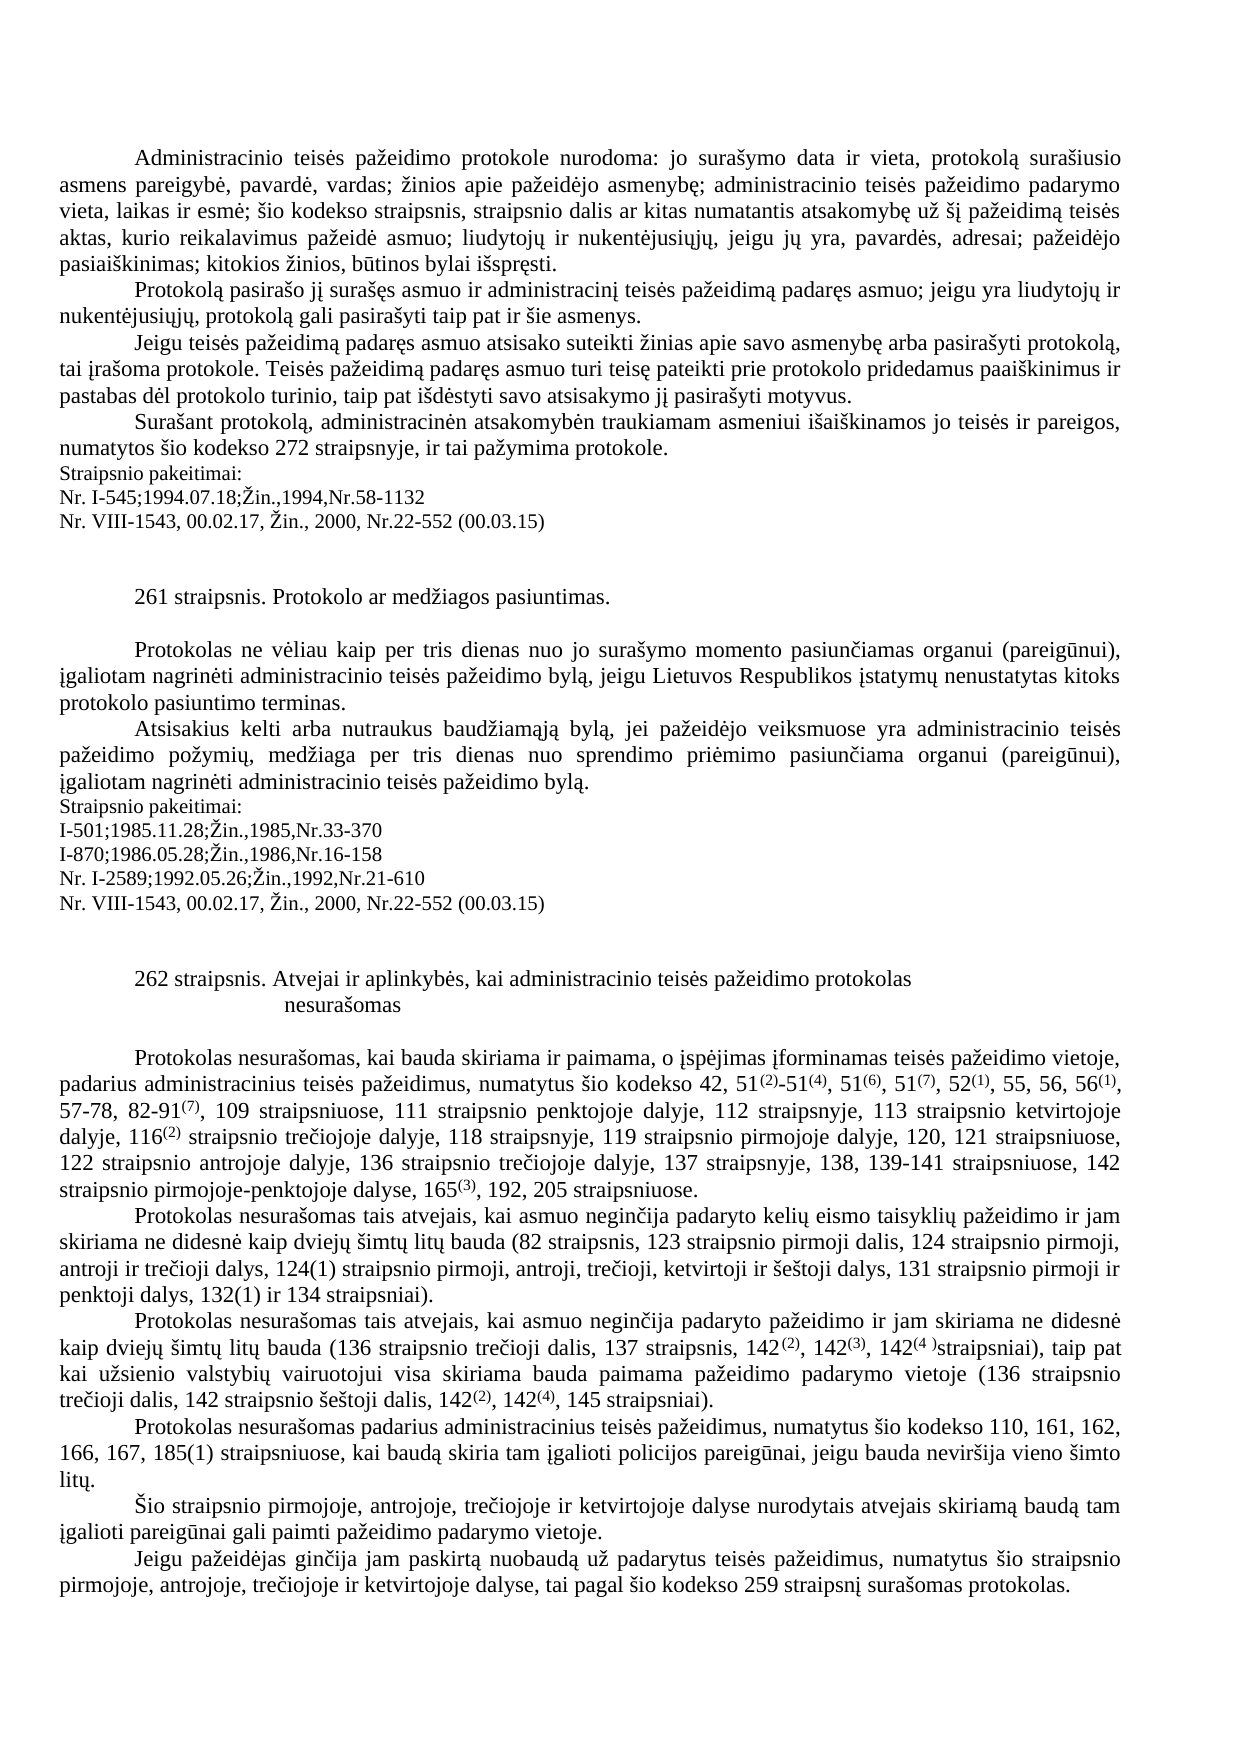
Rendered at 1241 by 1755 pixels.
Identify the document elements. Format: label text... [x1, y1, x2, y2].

text Administracinio teisės pažeidimo protokole nurodoma: jo surašymo data ir vieta, protokolą surašiusio asmens pareigybė, pavardė, vardas; žinios apie pažeidėjo asmenybę; administracinio teisės pažeidimo padarymo vieta, laikas ir esmė; šio kodekso straipsnis, straipsnio dalis ar kitas numatantis atsakomybę už šį pažeidimą teisės aktas, kurio reikalavimus pažeidė asmuo; liudytojų ir nukentėjusiųjų, jeigu jų yra, pavardės, adresai; pažeidėjo pasiaiškinimas; kitokios žinios, būtinos bylai išspręsti. [59, 144, 1122, 276]
text Nr. I-545;1994.07.18;Žin.,1994,Nr.58-1132 [59, 485, 1122, 509]
text Straipsnio pakeitimai: [59, 794, 1122, 818]
text Atsisakius kelti arba nutraukus baudžiamąją bylą, jei pažeidėjo veiksmuose yra administracinio teisės pažeidimo požymių, medžiaga per tris dienas nuo sprendimo priėmimo pasiunčiama organui (pareigūnui), įgaliotam nagrinėti administracinio teisės pažeidimo bylą. [59, 715, 1122, 794]
text Protokolas nesurašomas tais atvejais, kai asmuo neginčija padaryto pažeidimo ir jam skiriama ne didesnė kaip dviejų šimtų litų bauda (136 straipsnio trečioji dalis, 137 straipsnis, 142(2), 142(3), 142(4 )straipsniai), taip pat kai užsienio valstybių vairuotojui visa skiriama bauda paimama pažeidimo padarymo vietoje (136 straipsnio trečioji dalis, 142 straipsnio šeštoji dalis, 142(2), 142(4), 145 straipsniai). [59, 1307, 1122, 1413]
text Nr. I-2589;1992.05.26;Žin.,1992,Nr.21-610 [59, 866, 1122, 890]
text Protokolas ne vėliau kaip per tris dienas nuo jo surašymo momento pasiunčiamas organui (pareigūnui), įgaliotam nagrinėti administracinio teisės pažeidimo bylą, jeigu Lietuvos Respublikos įstatymų nenustatytas kitoks protokolo pasiuntimo terminas. [59, 636, 1122, 715]
text Protokolas nesurašomas tais atvejais, kai asmuo neginčija padaryto kelių eismo taisyklių pažeidimo ir jam skiriama ne didesnė kaip dviejų šimtų litų bauda (82 straipsnis, 123 straipsnio pirmoji dalis, 124 straipsnio pirmoji, antroji ir trečioji dalys, 124(1) straipsnio pirmoji, antroji, trečioji, ketvirtoji ir šeštoji dalys, 131 straipsnio pirmoji ir penktoji dalys, 132(1) ir 134 straipsniai). [59, 1202, 1122, 1307]
text Jeigu teisės pažeidimą padaręs asmuo atsisako suteikti žinias apie savo asmenybę arba pasirašyti protokolą, tai įrašoma protokole. Teisės pažeidimą padaręs asmuo turi teisę pateikti prie protokolo pridedamus paaiškinimus ir pastabas dėl protokolo turinio, taip pat išdėstyti savo atsisakymo jį pasirašyti motyvus. [59, 329, 1122, 408]
text 261 straipsnis. Protokolo ar medžiagos pasiuntimas. [59, 583, 1122, 610]
text Jeigu pažeidėjas ginčija jam paskirtą nuobaudą už padarytus teisės pažeidimus, numatytus šio straipsnio pirmojoje, antrojoje, trečiojoje ir ketvirtojoje dalyse, tai pagal šio kodekso 259 straipsnį surašomas protokolas. [59, 1545, 1122, 1597]
text Protokolą pasirašo jį surašęs asmuo ir administracinį teisės pažeidimą padaręs asmuo; jeigu yra liudytojų ir nukentėjusiųjų, protokolą gali pasirašyti taip pat ir šie asmenys. [59, 276, 1122, 329]
text Straipsnio pakeitimai: [59, 461, 1122, 485]
text I-501;1985.11.28;Žin.,1985,Nr.33-370 [59, 818, 1122, 842]
text Protokolas nesurašomas, kai bauda skiriama ir paimama, o įspėjimas įforminamas teisės pažeidimo vietoje, padarius administracinius teisės pažeidimus, numatytus šio kodekso 42, 51(2)-51(4), 51(6), 51(7), 52(1), 55, 56, 56(1), 57-78, 82-91(7), 109 straipsniuose, 111 straipsnio penktojoje dalyje, 112 straipsnyje, 113 straipsnio ketvirtojoje dalyje, 116(2) straipsnio trečiojoje dalyje, 118 straipsnyje, 119 straipsnio pirmojoje dalyje, 120, 121 straipsniuose, 122 straipsnio antrojoje dalyje, 136 straipsnio trečiojoje dalyje, 137 straipsnyje, 138, 139-141 straipsniuose, 142 straipsnio pirmojoje-penktojoje dalyse, 165(3), 192, 205 straipsniuose. [59, 1044, 1122, 1202]
text Nr. VIII-1543, 00.02.17, Žin., 2000, Nr.22-552 (00.03.15) [59, 890, 1122, 914]
text Nr. VIII-1543, 00.02.17, Žin., 2000, Nr.22-552 (00.03.15) [59, 509, 1122, 533]
text nesurašomas [209, 991, 1122, 1018]
text 262 straipsnis. Atvejai ir aplinkybės, kai administracinio teisės pažeidimo protokolas [59, 965, 1122, 991]
text Surašant protokolą, administracinėn atsakomybėn traukiamam asmeniui išaiškinamos jo teisės ir pareigos, numatytos šio kodekso 272 straipsnyje, ir tai pažymima protokole. [59, 408, 1122, 461]
text Protokolas nesurašomas padarius administracinius teisės pažeidimus, numatytus šio kodekso 110, 161, 162, 166, 167, 185(1) straipsniuose, kai baudą skiria tam įgalioti policijos pareigūnai, jeigu bauda neviršija vieno šimto litų. [59, 1413, 1122, 1492]
text Šio straipsnio pirmojoje, antrojoje, trečiojoje ir ketvirtojoje dalyse nurodytais atvejais skiriamą baudą tam įgalioti pareigūnai gali paimti pažeidimo padarymo vietoje. [59, 1492, 1122, 1545]
text I-870;1986.05.28;Žin.,1986,Nr.16-158 [59, 842, 1122, 866]
